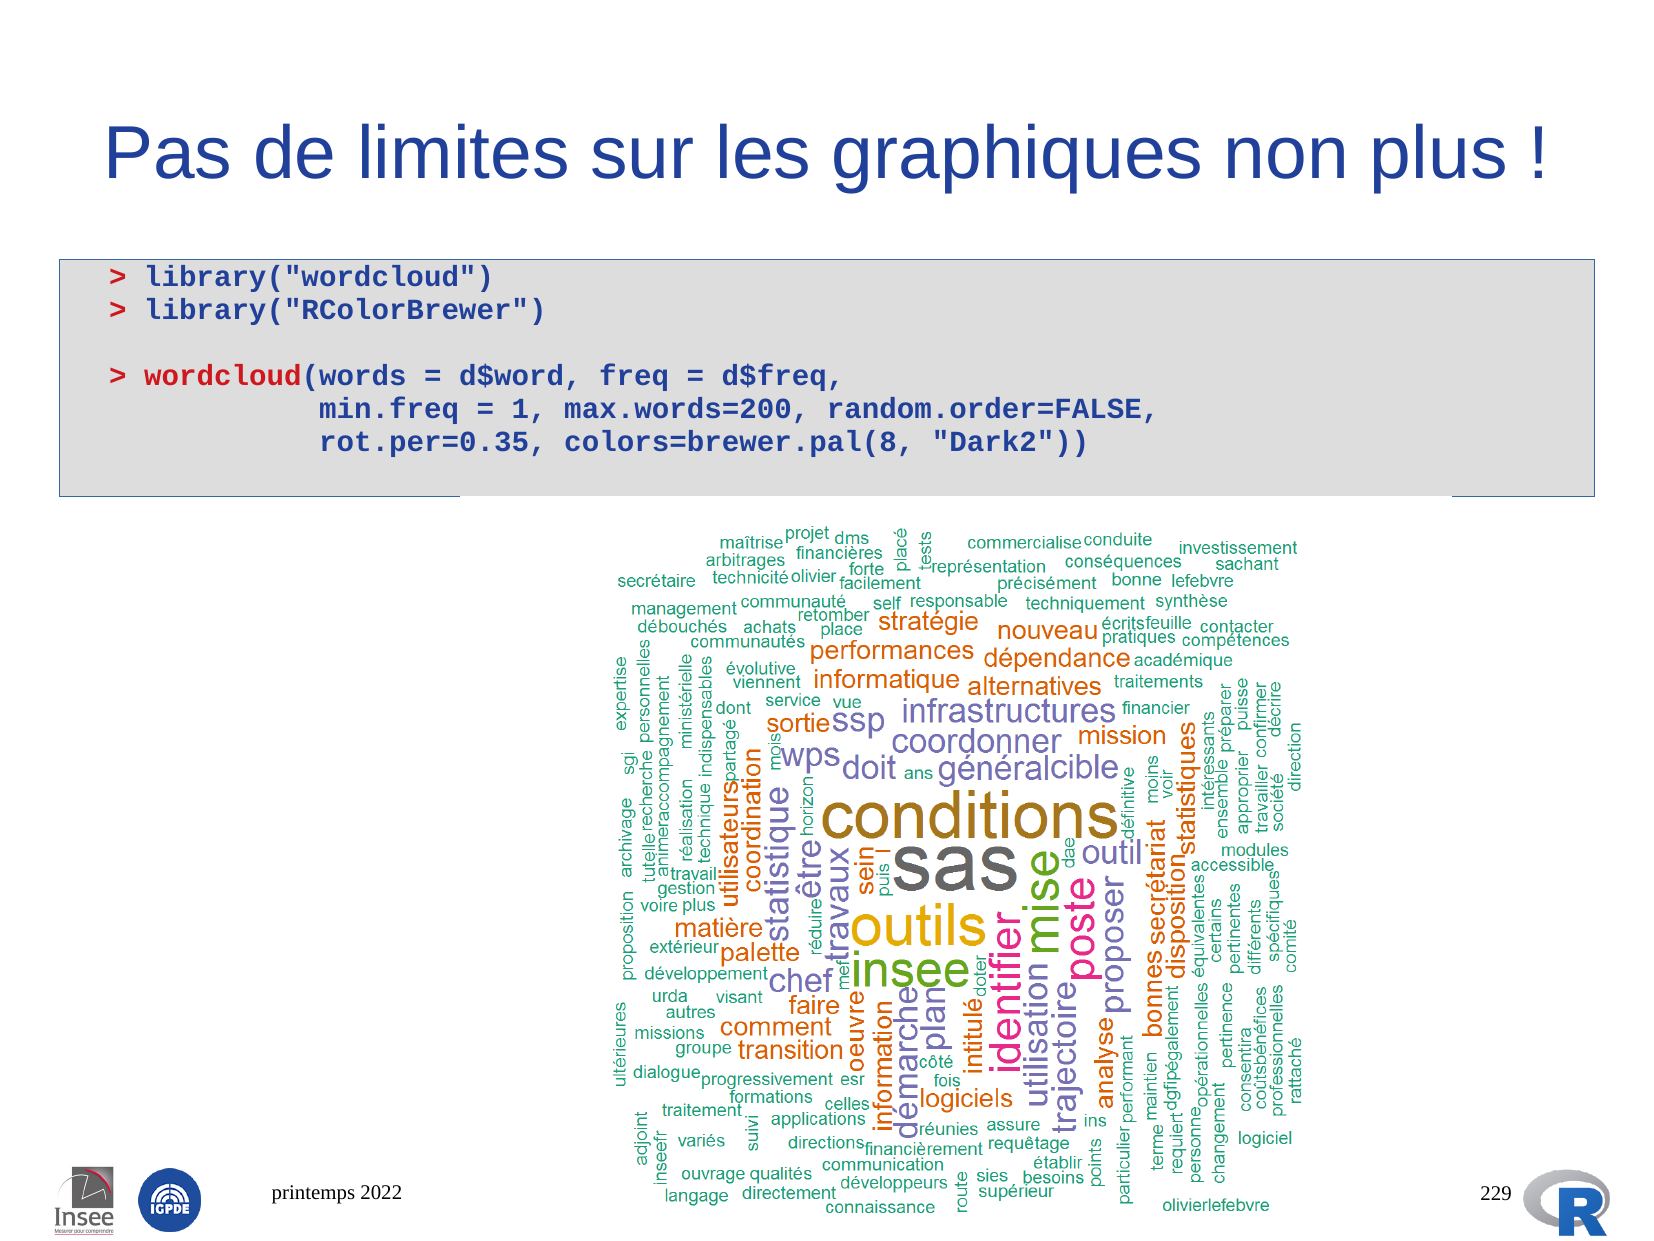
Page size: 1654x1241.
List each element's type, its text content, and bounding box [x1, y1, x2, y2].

picture [1523, 1169, 1610, 1236]
title Pas de limites sur les graphiques non plus ! [82, 49, 1571, 257]
picture [47, 1163, 120, 1236]
picture [138, 1168, 201, 1232]
picture [460, 496, 1452, 1240]
text_box > library("wordcloud") > library("RColorBrewer") > wordcloud(words = d$word, freq = d$freq, min.freq = 1, max.words=200, random.order=FALSE, rot.per=0.35, colors=brewer.pal(8, "Dark2")) [59, 259, 1595, 497]
